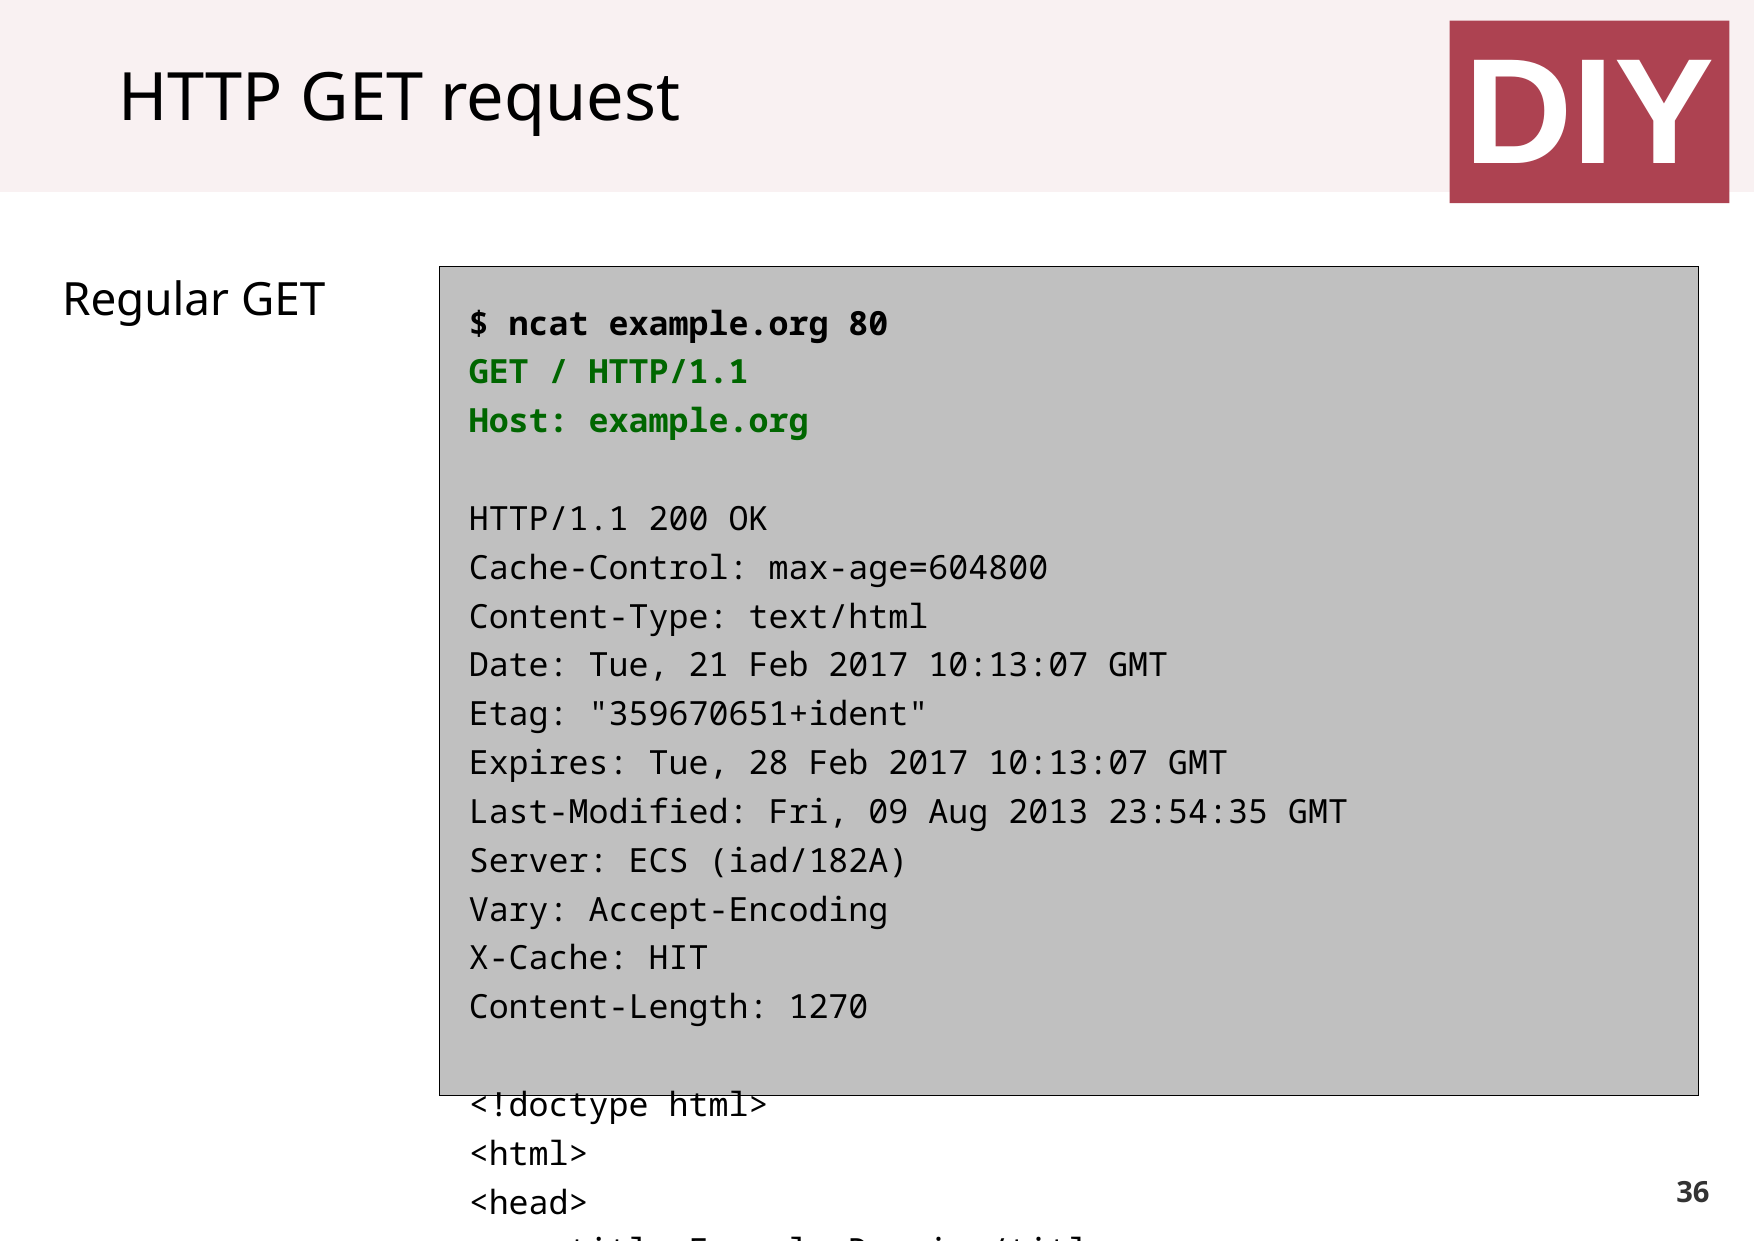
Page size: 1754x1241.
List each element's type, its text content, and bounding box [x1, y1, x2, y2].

list Regular GET [62, 266, 439, 327]
text_box $ ncat example.org 80 GET / HTTP/1.1 Host: example.org HTTP/1.1 200 OK Cache-Control: max-age=604800 Content-Type: text/html Date: Tue, 21 Feb 2017 10:13:07 GMT Etag: "359670651+ident" Expires: Tue, 28 Feb 2017 10:13:07 GMT Last-Modified: Fri, 09 Aug 2013 23:54:35 GMT Server: ECS (iad/182A) Vary: Accept-Encoding X-Cache: HIT Content-Length: 1270 <!doctype html> <html> <head> <title>Example Domain</title> [ … ] [439, 266, 1699, 1096]
title HTTP GET request [118, 7, 1371, 185]
text_box DIY [1449, 20, 1730, 204]
